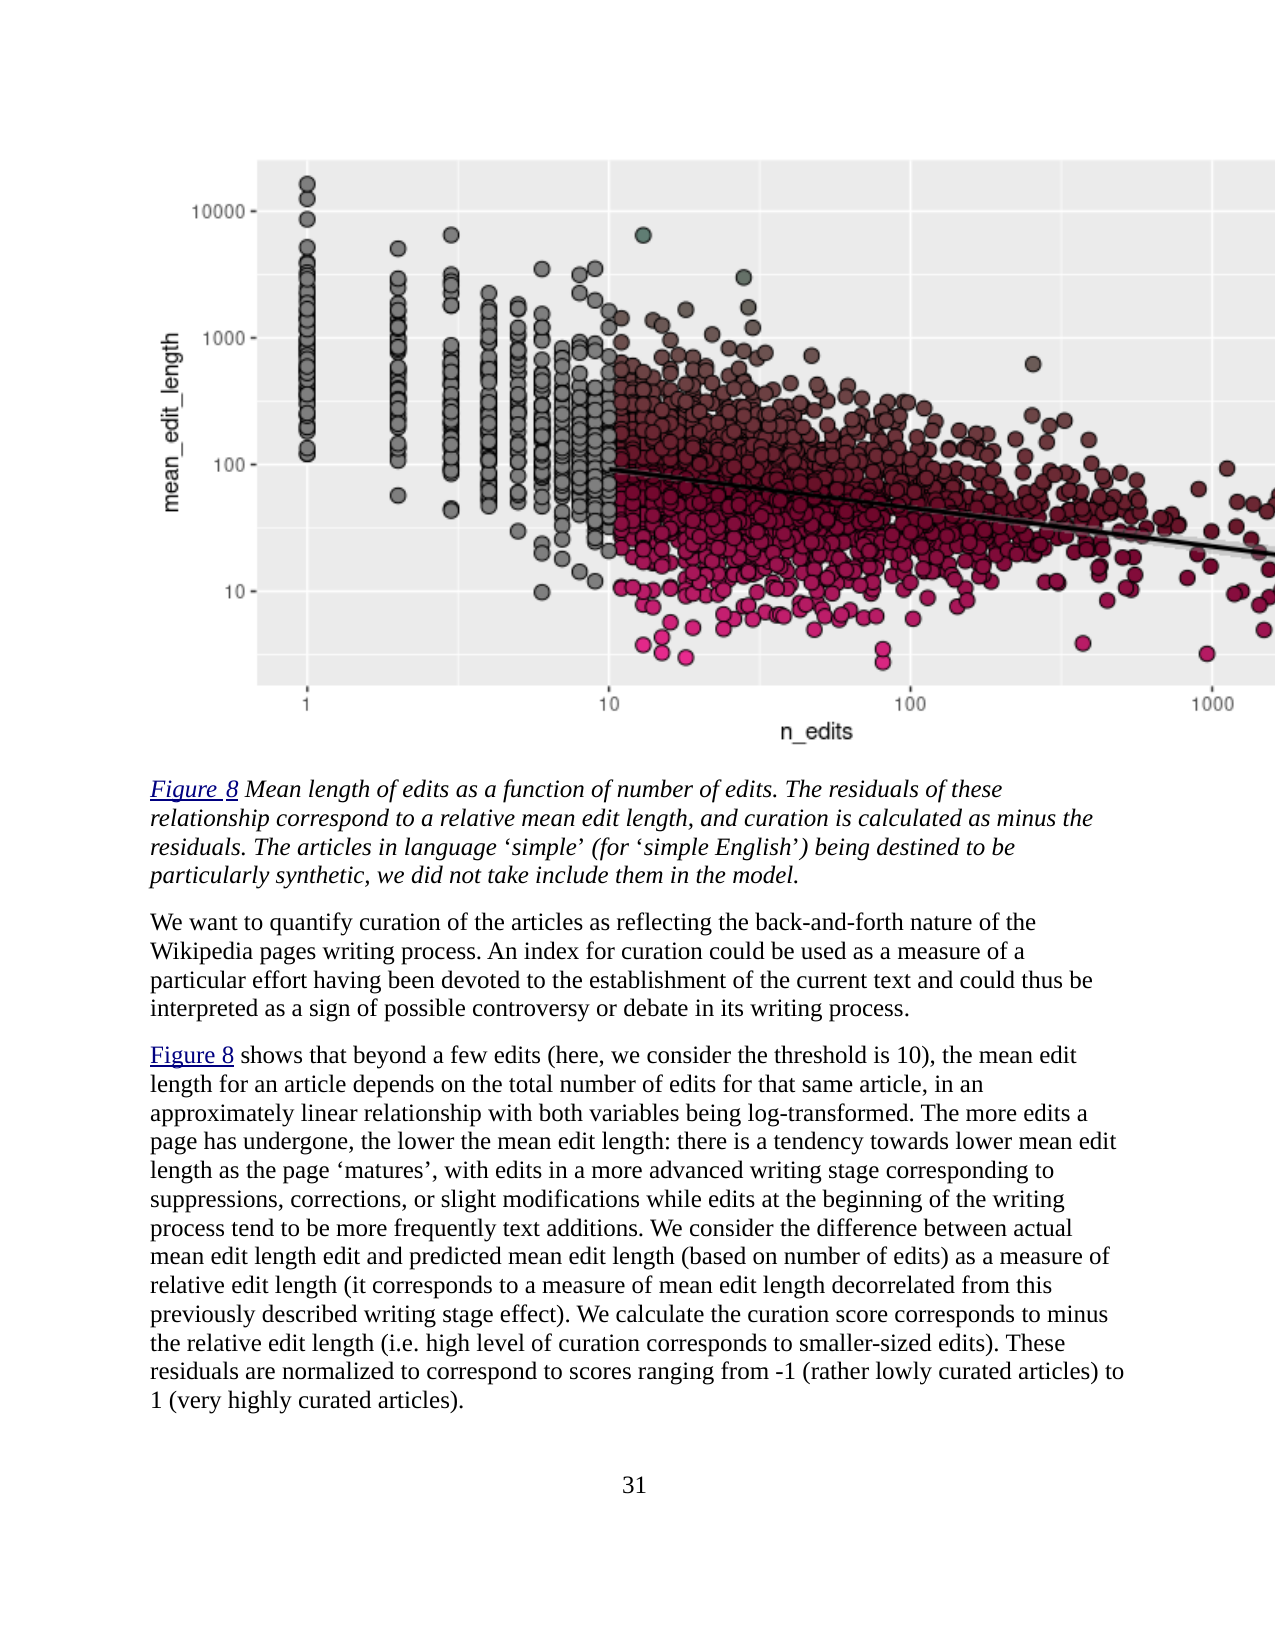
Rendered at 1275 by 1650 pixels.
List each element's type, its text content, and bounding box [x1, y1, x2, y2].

text Figure 8 Mean length of edits as a function of number of edits. The residuals of these relationship correspond to a relative mean edit length, and curation is calculated as minus the residuals. The articles in language ‘simple’ (for ‘simple English’) being destined to be particularly synthetic, we did not take include them in the model. [150, 774, 1125, 889]
text We want to quantify curation of the articles as reflecting the back-and-forth nature of the Wikipedia pages writing process. An index for curation could be used as a measure of a particular effort having been devoted to the establishment of the current text and could thus be interpreted as a sign of possible controversy or debate in its writing process. [150, 907, 1125, 1022]
text Figure 8 shows that beyond a few edits (here, we consider the threshold is 10), the mean edit length for an article depends on the total number of edits for that same article, in an approximately linear relationship with both variables being log-transformed. The more edits a page has undergone, the lower the mean edit length: there is a tendency towards lower mean edit length as the page ‘matures’, with edits in a more advanced writing stage corresponding to suppressions, corrections, or slight modifications while edits at the beginning of the writing process tend to be more frequently text additions. We consider the difference between actual mean edit length edit and predicted mean edit length (based on number of edits) as a measure of relative edit length (it corresponds to a measure of mean edit length decorrelated from this previously described writing stage effect). We calculate the curation score corresponds to minus the relative edit length (i.e. high level of curation corresponds to smaller-sized edits). These residuals are normalized to correspond to scores ranging from -1 (rather lowly curated articles) to 1 (very highly curated articles). [150, 1040, 1125, 1414]
picture [150, 150, 1275, 757]
